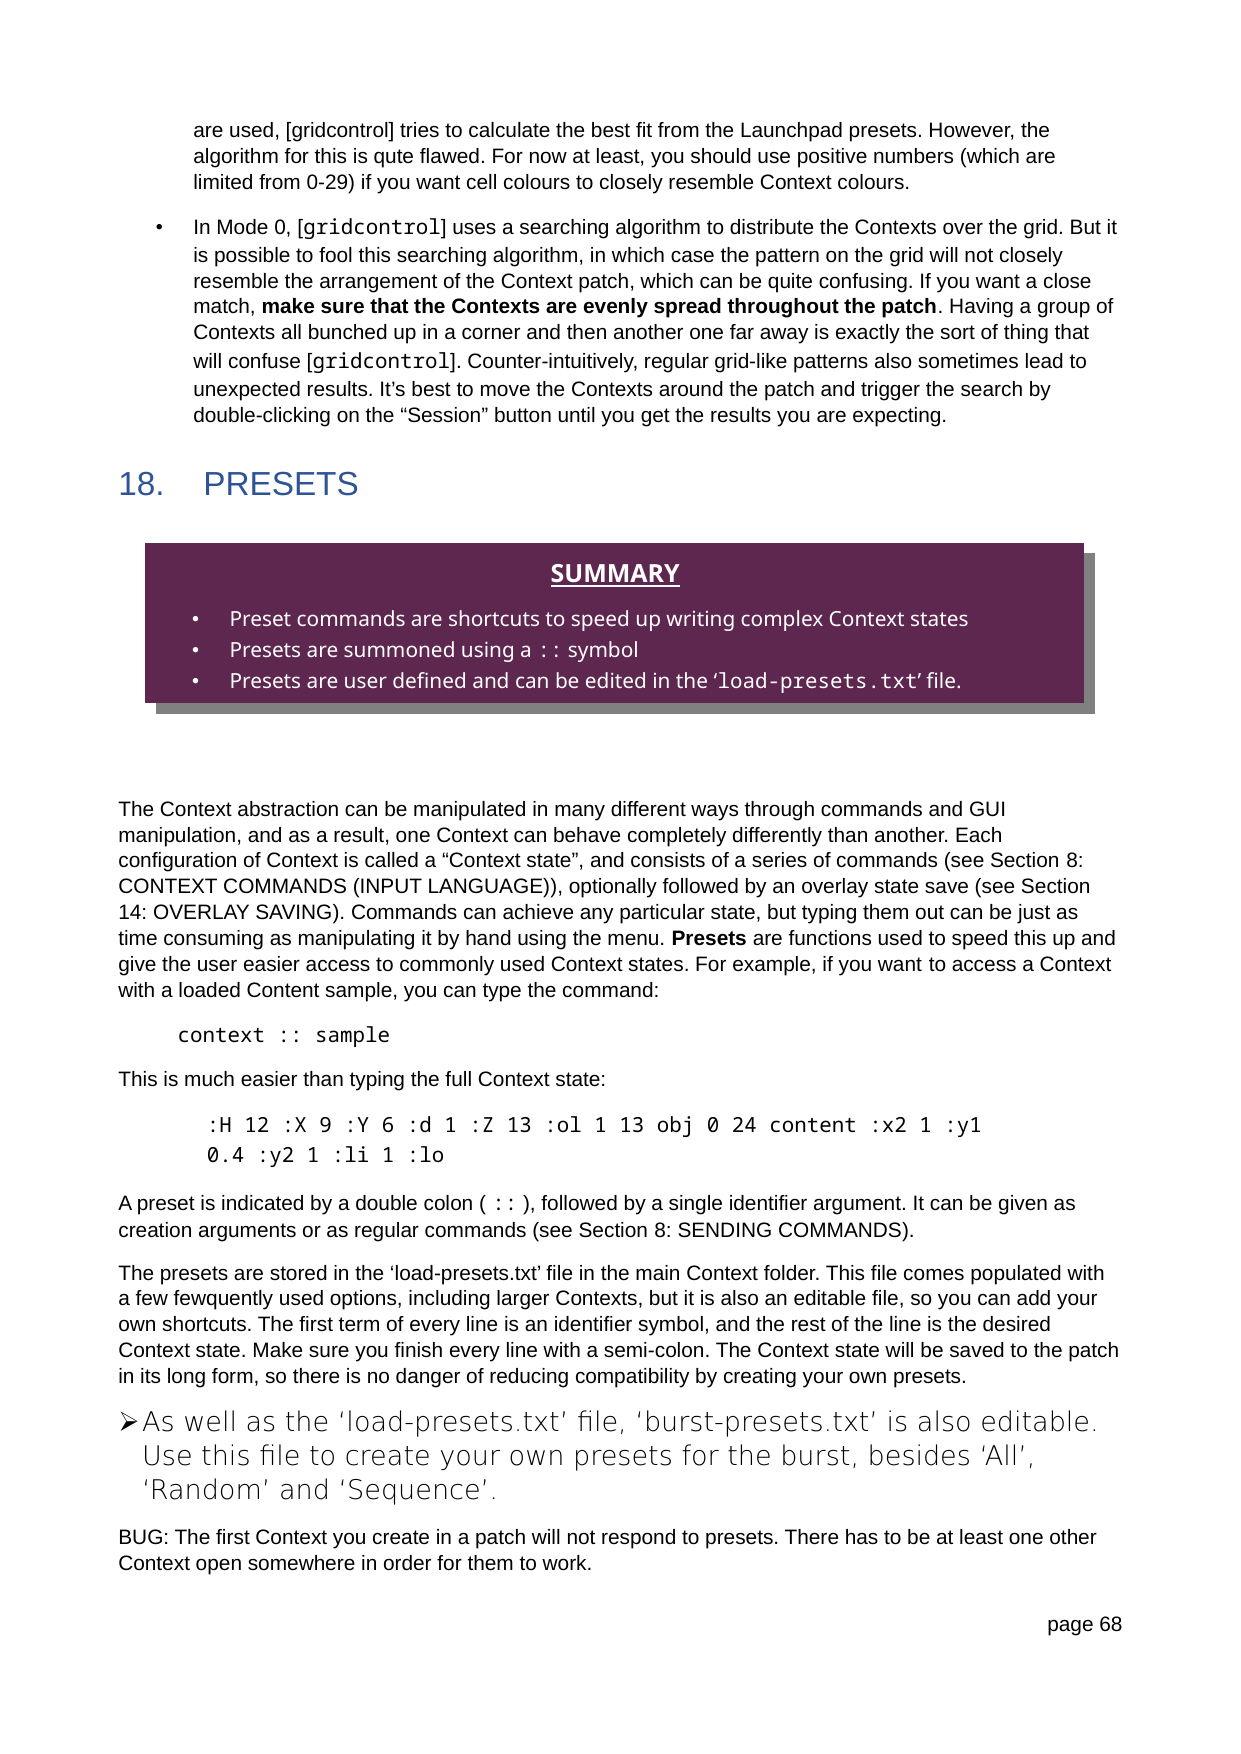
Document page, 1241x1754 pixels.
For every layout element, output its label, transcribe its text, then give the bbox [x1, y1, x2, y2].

list Presets are user defined and can be edited in the ‘load-presets.txt’ file. [192, 666, 1075, 694]
list As well as the ‘load-presets.txt’ file, ‘burst-presets.txt’ is also editable. Use this file to create your own presets for the burst, besides ‘All’, ‘Random’ and ‘Sequence’. [118, 1406, 1122, 1506]
subtitle SUMMARY [154, 556, 1075, 590]
text The presets are stored in the ‘load-presets.txt’ file in the main Context folder. This file comes populated with a few fewquently used options, including larger Contexts, but it is also an editable file, so you can add your own shortcuts. The first term of every line is an identifier symbol, and the rest of the line is the desired Context state. Make sure you finish every line with a semi-colon. The Context state will be saved to the patch in its long form, so there is no danger of reducing compatibility by creating your own presets. [118, 1260, 1122, 1388]
text context :: sample [177, 1020, 1122, 1048]
list are used, [gridcontrol] tries to calculate the best fit from the Launchpad presets. However, the algorithm for this is qute flawed. For now at least, you should use positive numbers (which are limited from 0-29) if you want cell colours to closely resemble Context colours. [156, 118, 1122, 194]
text BUG: The first Context you create in a patch will not respond to presets. There has to be at least one other Context open somewhere in order for them to work. [118, 1525, 1122, 1575]
text A preset is indicated by a double colon ( :: ), followed by a single identifier argument. It can be given as creation arguments or as regular commands (see Section 8: SENDING COMMANDS). [118, 1188, 1122, 1242]
text The Context abstraction can be manipulated in many different ways through commands and GUI manipulation, and as a result, one Context can behave completely differently than another. Each configuration of Context is called a “Context state”, and consists of a series of commands (see Section 8: CONTEXT COMMANDS (INPUT LANGUAGE)), optionally followed by an overlay state save (see Section 14: OVERLAY SAVING). Commands can achieve any particular state, but typing them out can be just as time consuming as manipulating it by hand using the menu. Presets are functions used to speed this up and give the user easier access to commonly used Context states. For example, if you want to access a Context with a loaded Content sample, you can type the command: [118, 797, 1122, 1001]
list In Mode 0, [gridcontrol] uses a searching algorithm to distribute the Contexts over the grid. But it is possible to fool this searching algorithm, in which case the pattern on the grid will not closely resemble the arrangement of the Context patch, which can be quite confusing. If you want a close match, make sure that the Contexts are evenly spread throughout the patch. Having a group of Contexts all bunched up in a corner and then another one far away is exactly the sort of thing that will confuse [gridcontrol]. Counter-intuitively, regular grid-like patterns also sometimes lead to unexpected results. It’s best to move the Contexts around the patch and trigger the search by double-clicking on the “Session” button until you get the results you are expecting. [156, 212, 1122, 426]
list Preset commands are shortcuts to speed up writing complex Context states [192, 604, 1075, 633]
text :H 12 :X 9 :Y 6 :d 1 :Z 13 :ol 1 13 obj 0 24 content :x2 1 :y1 0.4 :y2 1 :li 1 :lo [207, 1110, 1004, 1169]
list Presets are summoned using a :: symbol [192, 635, 1075, 663]
subtitle PRESETS [118, 464, 1122, 502]
text This is much easier than typing the full Context state: [118, 1067, 1122, 1091]
